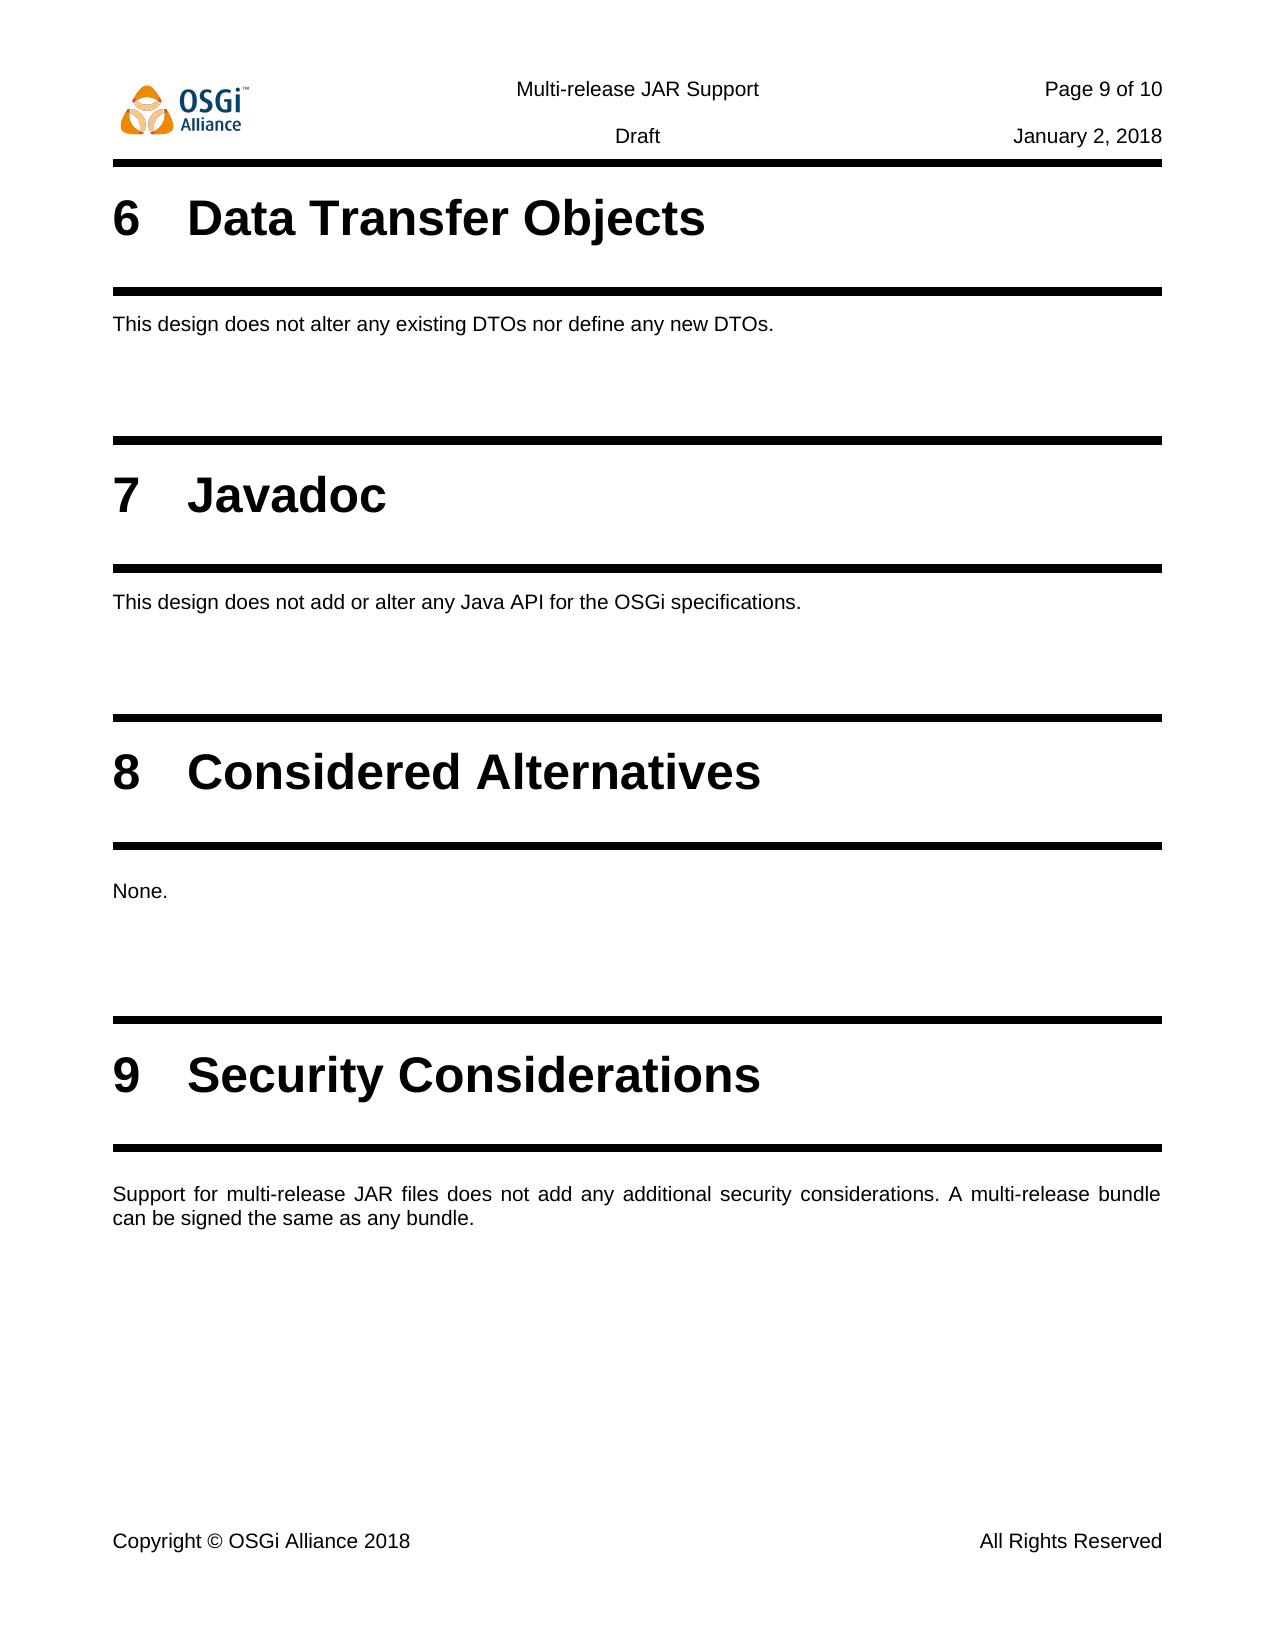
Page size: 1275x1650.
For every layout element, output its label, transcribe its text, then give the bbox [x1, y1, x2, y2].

text This design does not add or alter any Java API for the OSGi specifications. [112, 589, 1162, 613]
subtitle Considered Alternatives [112, 715, 1162, 850]
text This design does not alter any existing DTOs nor define any new DTOs. [112, 312, 1162, 336]
subtitle Data Transfer Objects [112, 160, 1162, 296]
subtitle Security Considerations [112, 1017, 1162, 1152]
subtitle Javadoc [112, 437, 1162, 573]
text None. [112, 879, 1162, 903]
text Support for multi-release JAR files does not add any additional security considerations. A multi-release bundle can be signed the same as any bundle. [112, 1182, 1162, 1229]
picture [113, 78, 257, 142]
